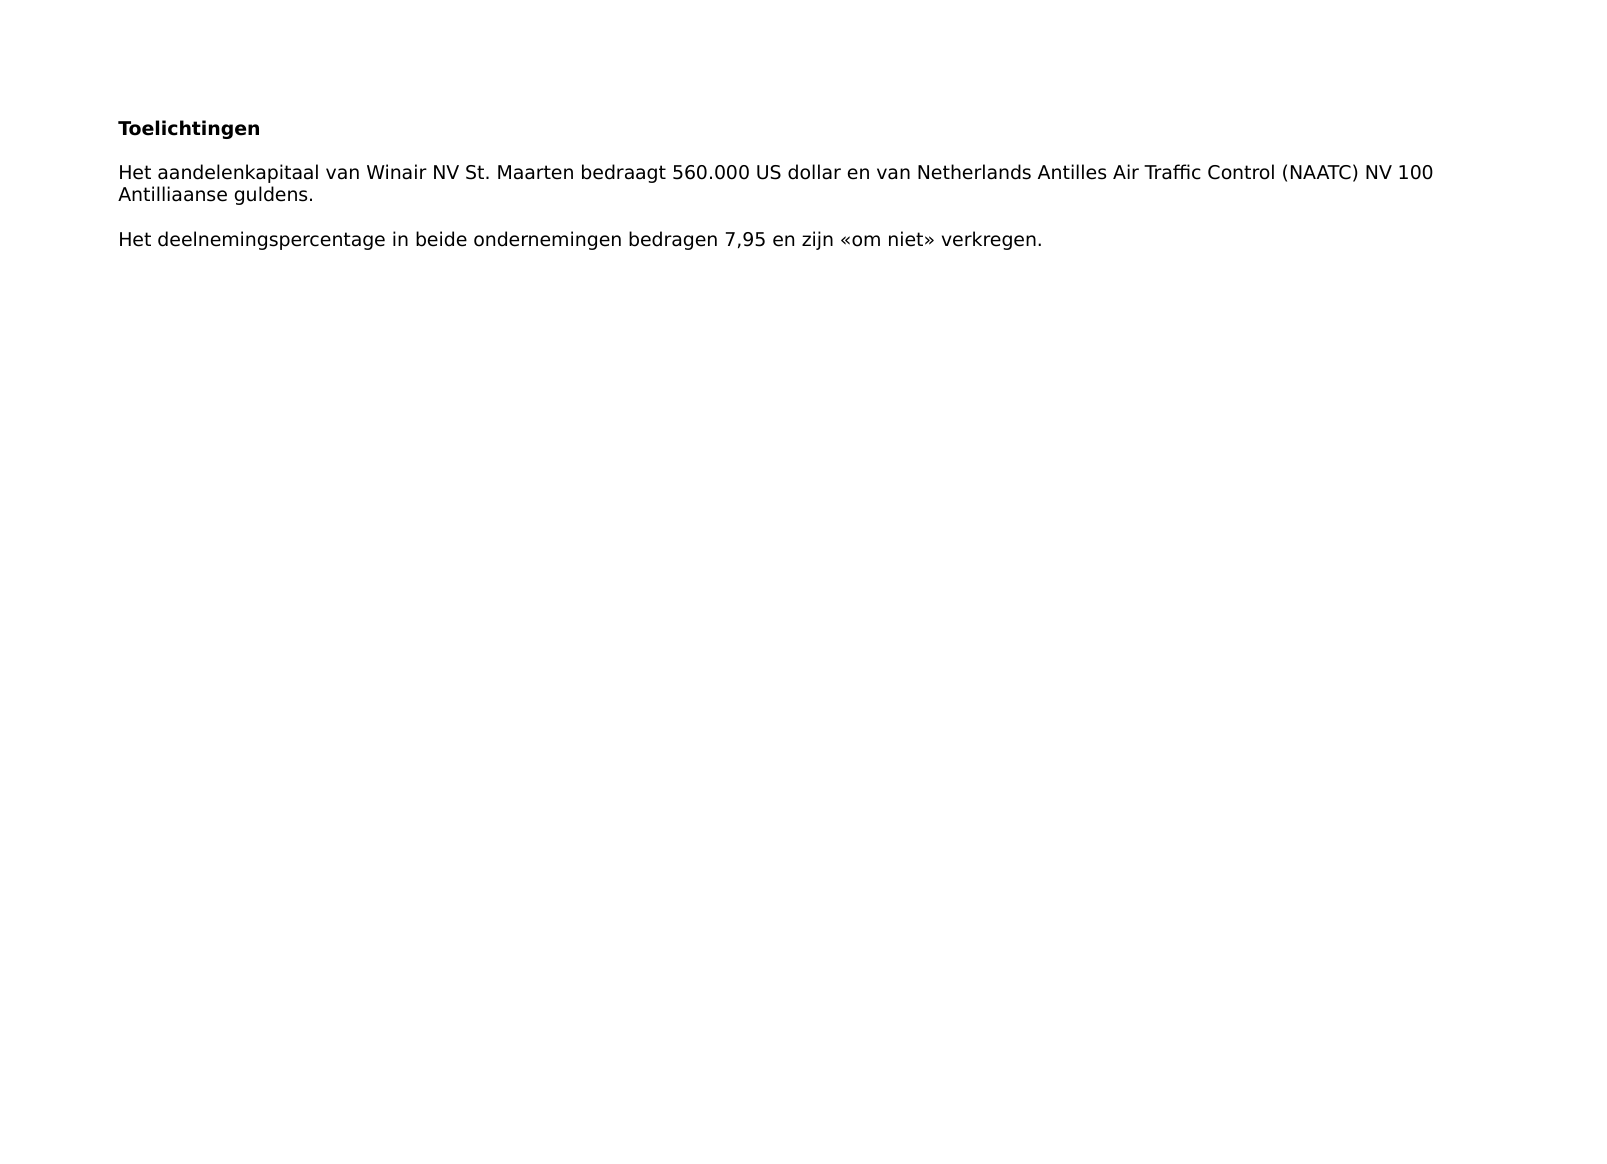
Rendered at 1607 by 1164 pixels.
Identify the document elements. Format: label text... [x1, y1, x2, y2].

text Het deelnemingspercentage in beide ondernemingen bedragen 7,95 en zijn «om niet» verkregen. [118, 228, 1488, 250]
subtitle Toelichtingen [118, 118, 1488, 140]
text Het aandelenkapitaal van Winair NV St. Maarten bedraagt 560.000 US dollar en van Netherlands Antilles Air Traffic Control (NAATC) NV 100 Antilliaanse guldens. [118, 162, 1488, 206]
